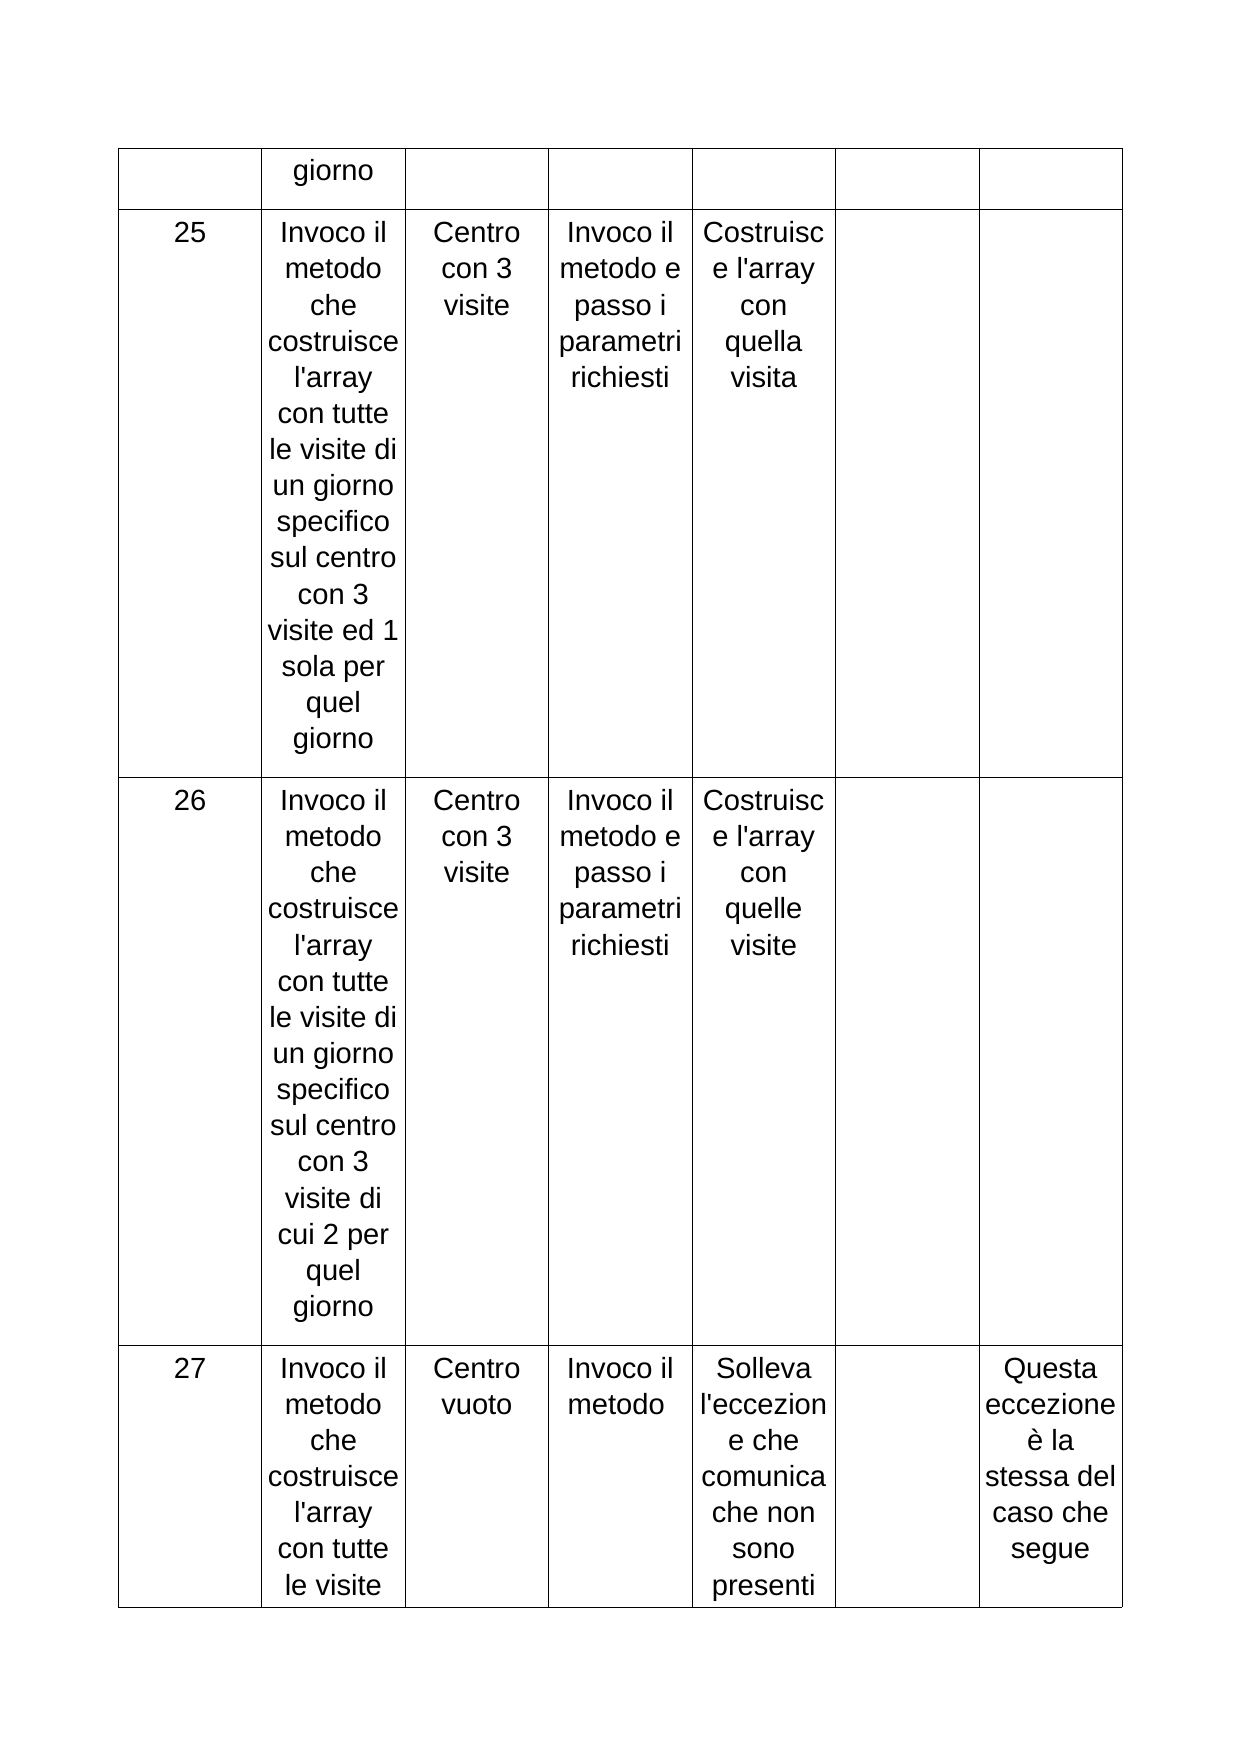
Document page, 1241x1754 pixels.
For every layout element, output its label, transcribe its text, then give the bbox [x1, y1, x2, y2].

table_cell [549, 149, 692, 209]
table_cell Solleva l'eccezione che comunica che non sono presenti [693, 1346, 835, 1607]
table_cell Questa eccezione è la stessa del caso che segue [980, 1346, 1122, 1607]
table_cell [980, 149, 1122, 209]
table_cell Invoco il metodo e passo i parametri richiesti [549, 210, 692, 777]
table_cell Invoco il metodo e passo i parametri richiesti [549, 778, 692, 1345]
table_cell Invoco il metodo che costruisce l'array con tutte le visite di un giorno specifico sul centro con 3 visite ed 1 sola per quel giorno [262, 210, 405, 777]
table_cell [836, 1346, 979, 1607]
table_cell Invoco il metodo che costruisce l'array con tutte le visite [262, 1346, 405, 1607]
table_cell [980, 778, 1122, 1345]
table_cell 26 [119, 778, 261, 1345]
table_cell [406, 149, 548, 209]
table_cell Invoco il metodo [549, 1346, 692, 1607]
table_cell [836, 778, 979, 1345]
table_cell [693, 149, 835, 209]
table_cell [836, 149, 979, 209]
table_cell giorno [262, 149, 405, 209]
table_cell Costruisce l'array con quella visita [693, 210, 835, 777]
table_cell [980, 210, 1122, 777]
table_cell Invoco il metodo che costruisce l'array con tutte le visite di un giorno specifico sul centro con 3 visite di cui 2 per quel giorno [262, 778, 405, 1345]
table_cell 27 [119, 1346, 261, 1607]
table_cell 25 [119, 210, 261, 777]
table_cell Centro con 3 visite [406, 778, 548, 1345]
table_cell [836, 210, 979, 777]
table_cell Centro vuoto [406, 1346, 548, 1607]
table_cell Costruisce l'array con quelle visite [693, 778, 835, 1345]
table_cell Centro con 3 visite [406, 210, 548, 777]
table_cell [119, 149, 261, 209]
